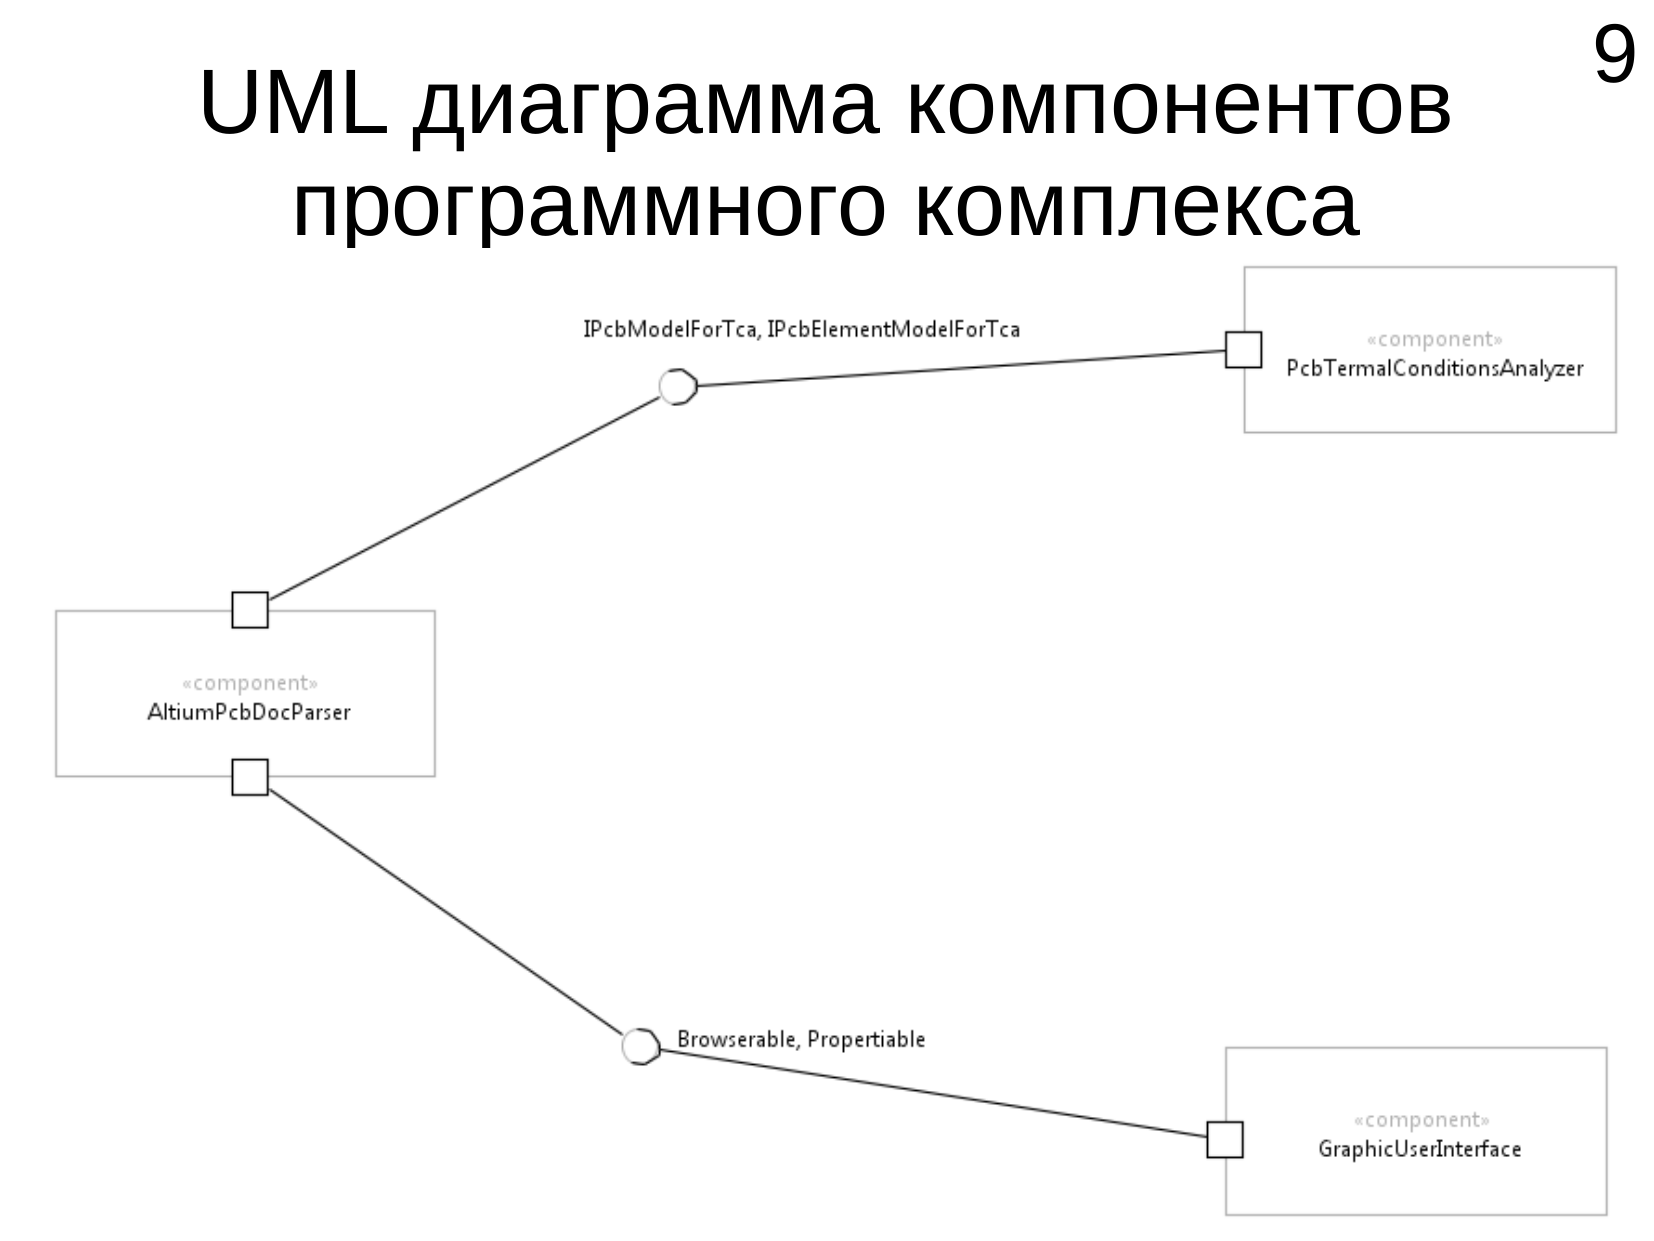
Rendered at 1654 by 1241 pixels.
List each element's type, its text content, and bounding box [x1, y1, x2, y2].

text_box 9 [1577, 0, 1654, 108]
picture [37, 248, 1636, 1235]
title UML диаграмма компонентов программного комплекса [82, 49, 1571, 248]
